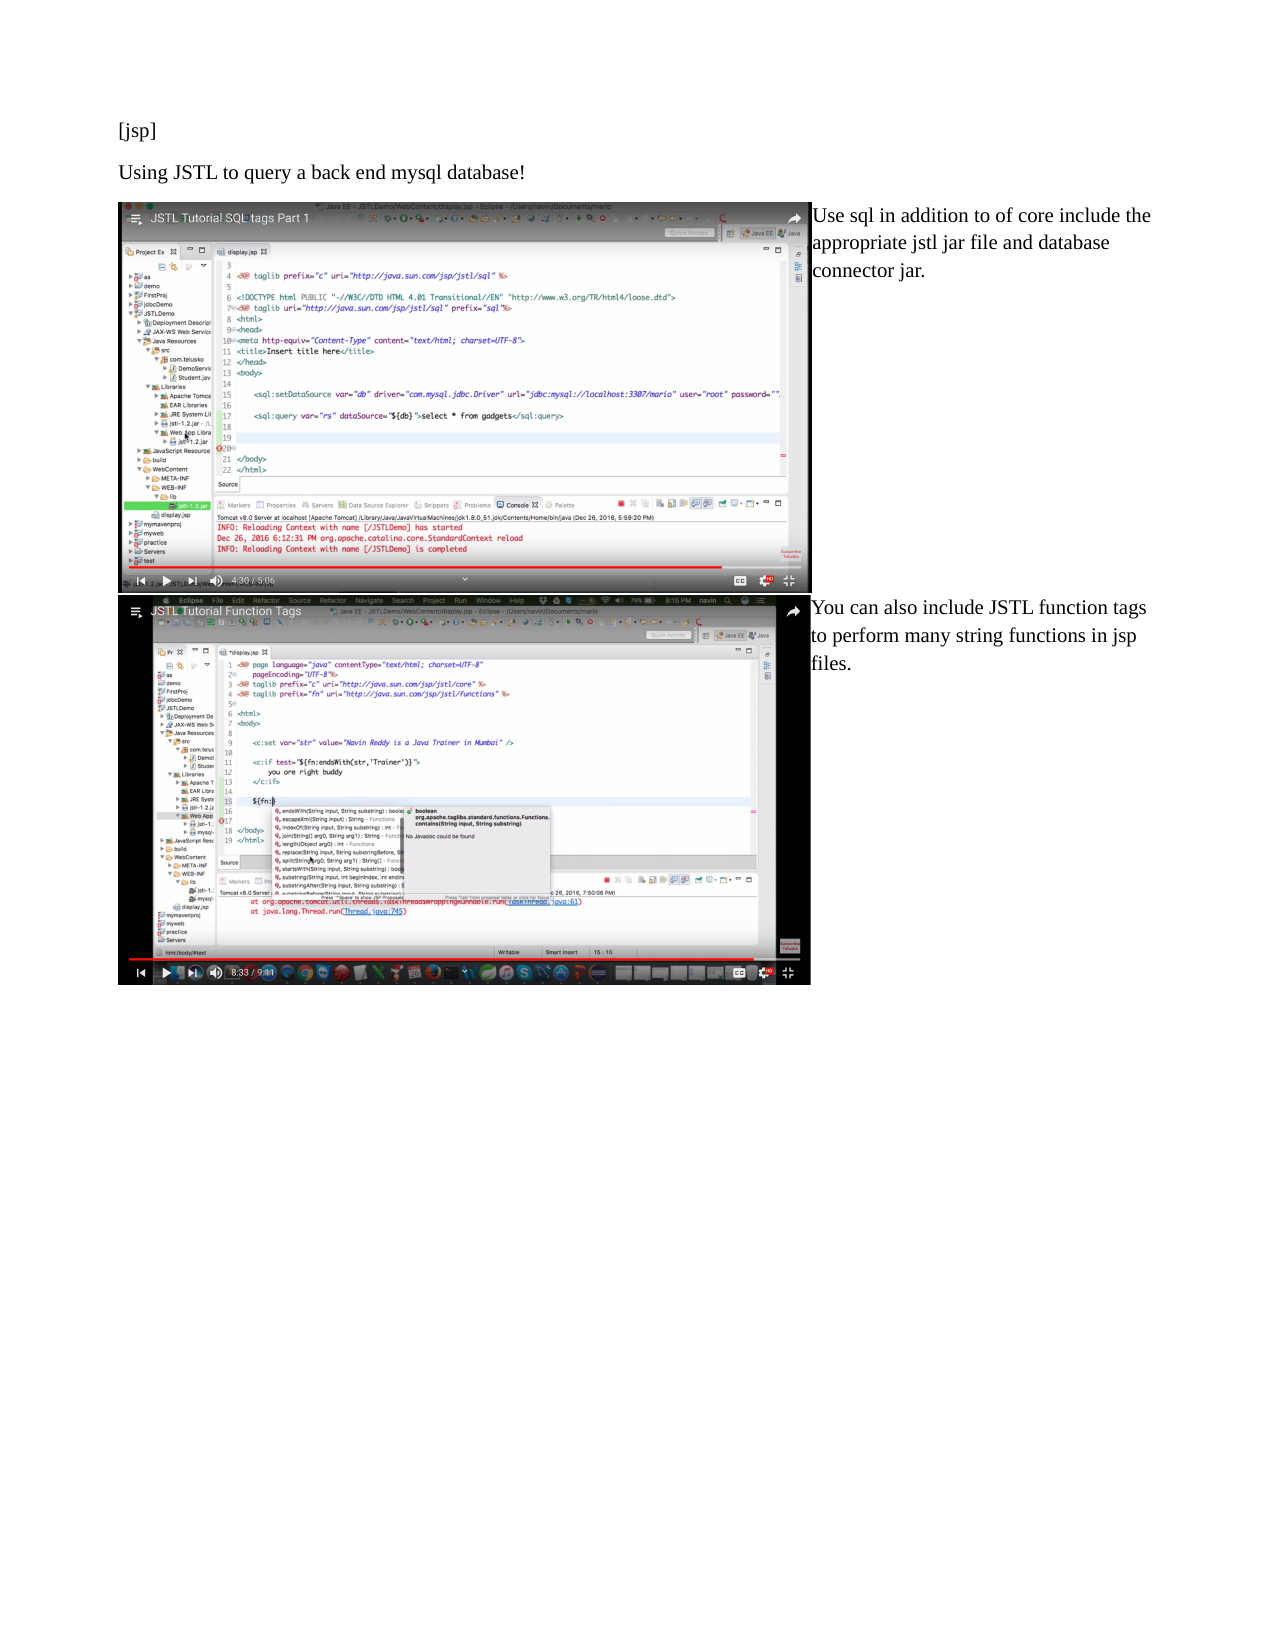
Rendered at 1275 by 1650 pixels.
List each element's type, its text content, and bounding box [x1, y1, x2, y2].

text You can also include JSTL function tags to perform many string functions in jsp files. [811, 595, 1157, 674]
picture [118, 595, 811, 985]
picture [118, 202, 812, 593]
text Use sql in addition to of core include the appropriate jstl jar file and database connector jar. [812, 202, 1157, 282]
text Using JSTL to query a back end mysql database! [118, 160, 1157, 184]
text [jsp] [118, 118, 1157, 142]
